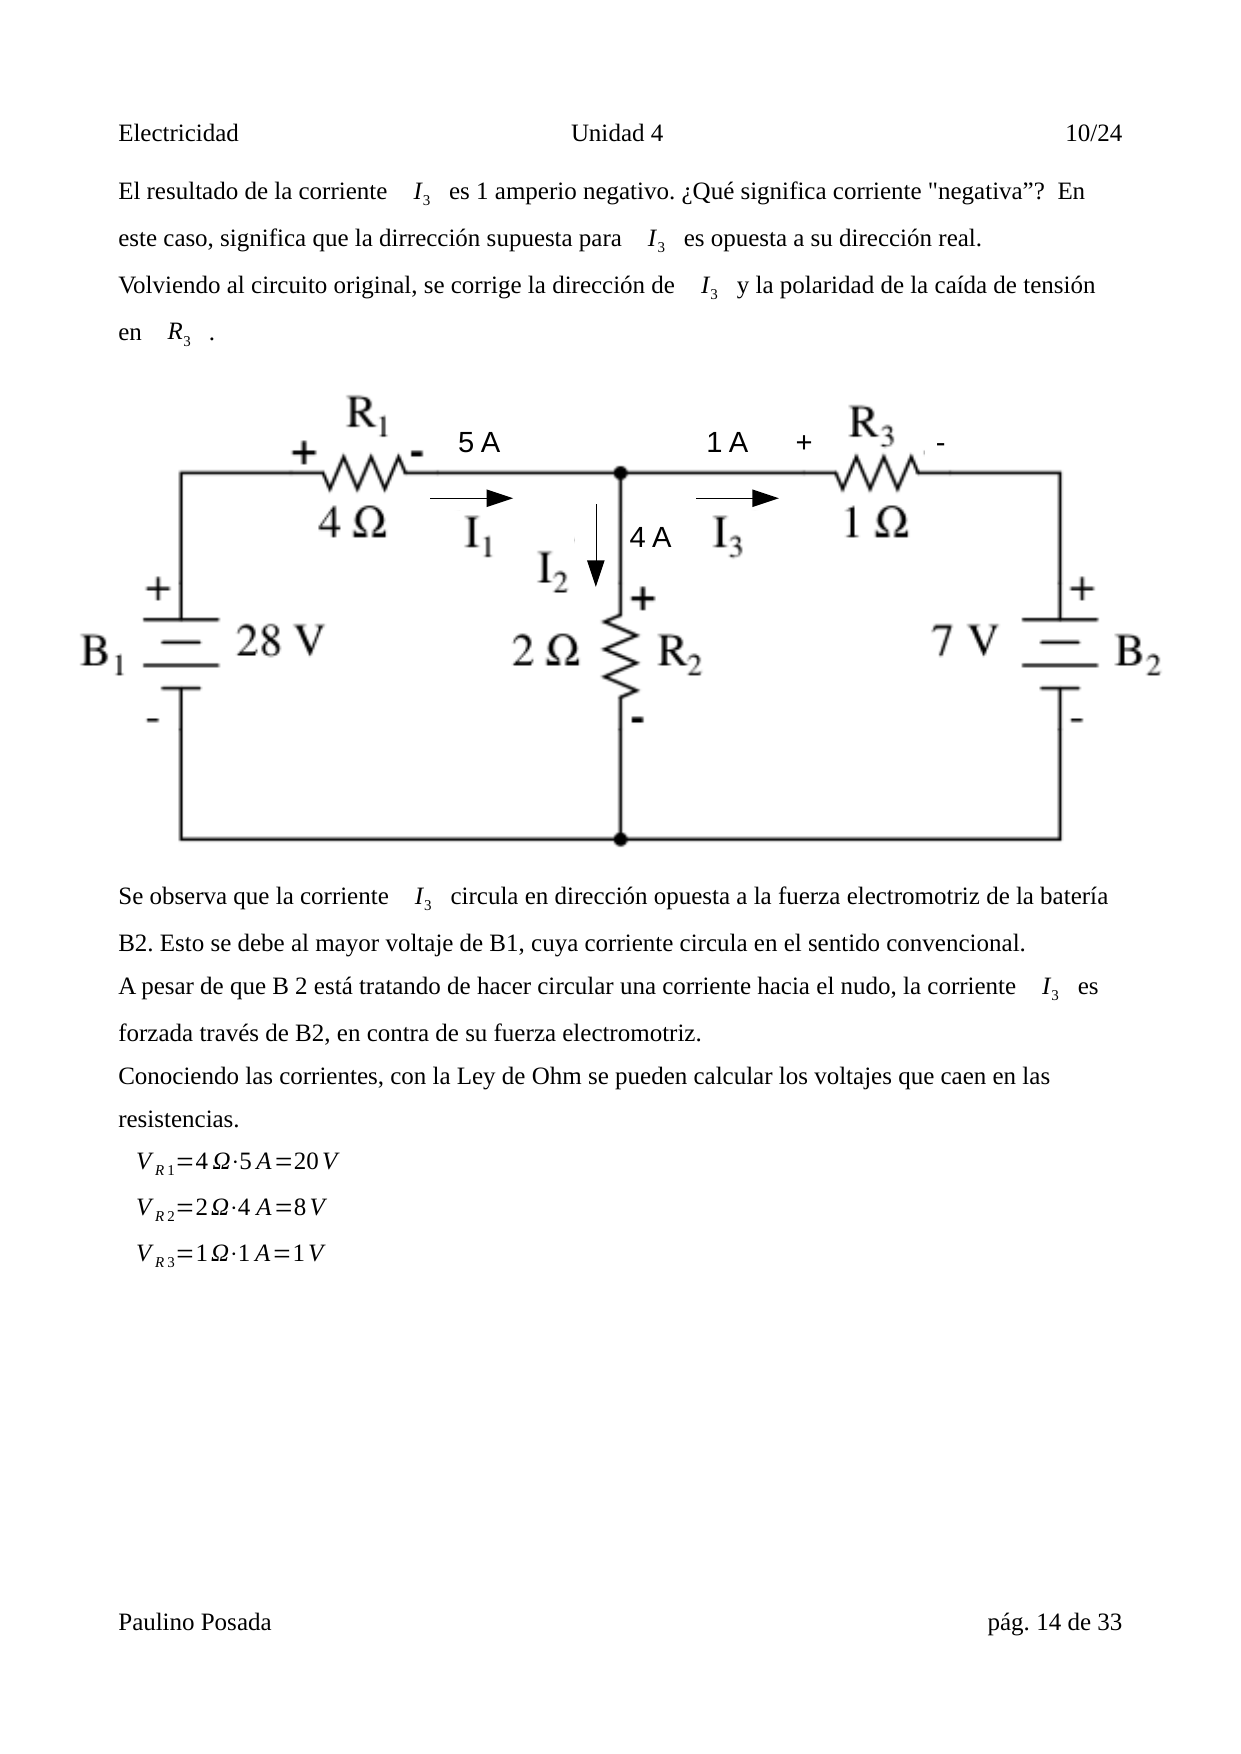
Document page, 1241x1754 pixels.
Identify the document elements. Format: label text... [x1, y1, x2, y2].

text El resultado de la corriente es 1 amperio negativo. ¿Qué significa corriente "negativa”? En este caso, significa que la dirrección supuesta para es opuesta a su dirección real. [118, 176, 1122, 256]
text Conociendo las corrientes, con la Ley de Ohm se pueden calcular los voltajes que caen en las resistencias. [118, 1061, 1122, 1133]
text Se observa que la corriente circula en dirección opuesta a la fuerza electromotriz de la batería B2. Esto se debe al mayor voltaje de B1, cuya corriente circula en el sentido convencional. [118, 881, 1122, 957]
picture [59, 378, 1182, 859]
text A pesar de que B 2 está tratando de hacer circular una corriente hacia el nudo, la corriente es forzada través de B2, en contra de su fuerza electromotriz. [118, 971, 1122, 1047]
text Volviendo al circuito original, se corrige la dirección de y la polaridad de la caída de tensión en . [118, 270, 1122, 349]
